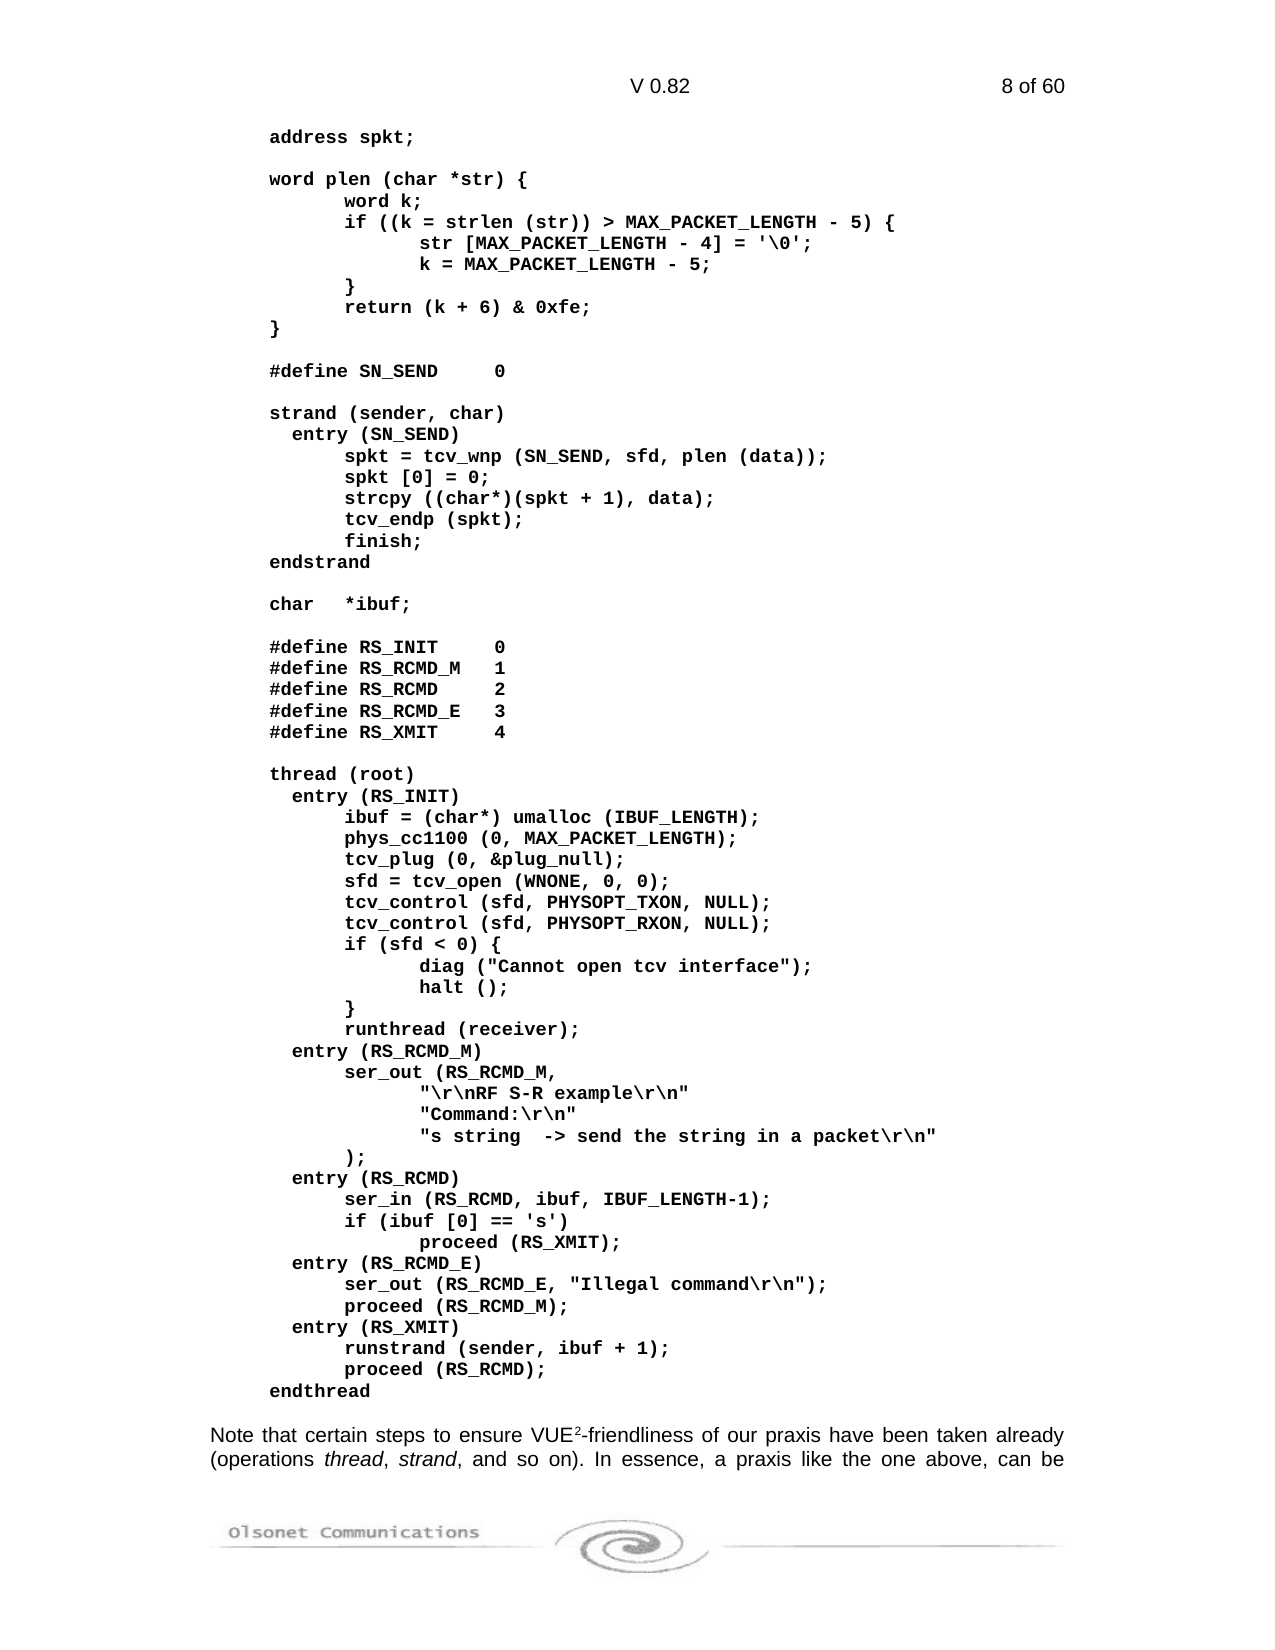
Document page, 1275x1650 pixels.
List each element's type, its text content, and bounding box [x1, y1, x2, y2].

text str [MAX_PACKET_LENGTH - 4] = '\0'; [269, 234, 1065, 255]
text #define RS_XMIT 4 [269, 723, 1065, 744]
text word plen (char *str) { [269, 170, 1065, 191]
text #define SN_SEND 0 [269, 361, 1065, 383]
text #define RS_INIT 0 [269, 638, 1065, 659]
text tcv_control (sfd, PHYSOPT_RXON, NULL); [269, 914, 1065, 935]
text if (sfd < 0) { [269, 935, 1065, 956]
text char *ibuf; [269, 595, 1065, 616]
text proceed (RS_XMIT); [269, 1233, 1065, 1254]
text endthread [269, 1381, 1065, 1403]
text ser_out (RS_RCMD_M, [269, 1063, 1065, 1084]
text "\r\nRF S-R example\r\n" [269, 1084, 1065, 1105]
text "Command:\r\n" [269, 1105, 1065, 1126]
text runthread (receiver); [269, 1020, 1065, 1041]
text entry (RS_RCMD_M) [269, 1041, 1065, 1063]
text #define RS_RCMD_M 1 [269, 659, 1065, 680]
text spkt [0] = 0; [269, 468, 1065, 489]
text thread (root) [269, 765, 1065, 786]
text if (ibuf [0] == 's') [269, 1211, 1065, 1233]
text } [269, 276, 1065, 298]
text address spkt; [269, 128, 1065, 149]
text tcv_endp (spkt); [269, 510, 1065, 531]
text entry (SN_SEND) [269, 425, 1065, 446]
text } [269, 319, 1065, 340]
text halt (); [269, 978, 1065, 999]
text word k; [269, 191, 1065, 213]
text ser_in (RS_RCMD, ibuf, IBUF_LENGTH-1); [269, 1190, 1065, 1211]
picture [210, 1504, 1065, 1596]
text ser_out (RS_RCMD_E, "Illegal command\r\n"); [269, 1275, 1065, 1296]
text proceed (RS_RCMD); [269, 1360, 1065, 1381]
text endstrand [269, 553, 1065, 574]
text proceed (RS_RCMD_M); [269, 1296, 1065, 1318]
text strcpy ((char*)(spkt + 1), data); [269, 489, 1065, 510]
text if ((k = strlen (str)) > MAX_PACKET_LENGTH - 5) { [269, 213, 1065, 234]
text diag ("Cannot open tcv interface"); [269, 956, 1065, 978]
text tcv_plug (0, &plug_null); [269, 850, 1065, 871]
text entry (RS_XMIT) [269, 1318, 1065, 1339]
text tcv_control (sfd, PHYSOPT_TXON, NULL); [269, 893, 1065, 914]
text "s string -> send the string in a packet\r\n" [269, 1126, 1065, 1148]
text entry (RS_RCMD) [269, 1169, 1065, 1190]
text entry (RS_RCMD_E) [269, 1254, 1065, 1275]
text entry (RS_INIT) [269, 786, 1065, 808]
text #define RS_RCMD_E 3 [269, 701, 1065, 723]
text runstrand (sender, ibuf + 1); [269, 1339, 1065, 1360]
text #define RS_RCMD 2 [269, 680, 1065, 701]
text sfd = tcv_open (WNONE, 0, 0); [269, 871, 1065, 893]
text ); [269, 1148, 1065, 1169]
text finish; [269, 531, 1065, 553]
text strand (sender, char) [269, 404, 1065, 425]
text return (k + 6) & 0xfe; [269, 298, 1065, 319]
text } [269, 999, 1065, 1020]
text Note that certain steps to ensure VUE2-friendliness of our praxis have been taken already (operations thread, strand, and so on). In essence, a praxis like the one above, can be [210, 1424, 1065, 1470]
text k = MAX_PACKET_LENGTH - 5; [269, 255, 1065, 276]
text ibuf = (char*) umalloc (IBUF_LENGTH); [269, 808, 1065, 829]
text phys_cc1100 (0, MAX_PACKET_LENGTH); [269, 829, 1065, 850]
text spkt = tcv_wnp (SN_SEND, sfd, plen (data)); [269, 446, 1065, 468]
